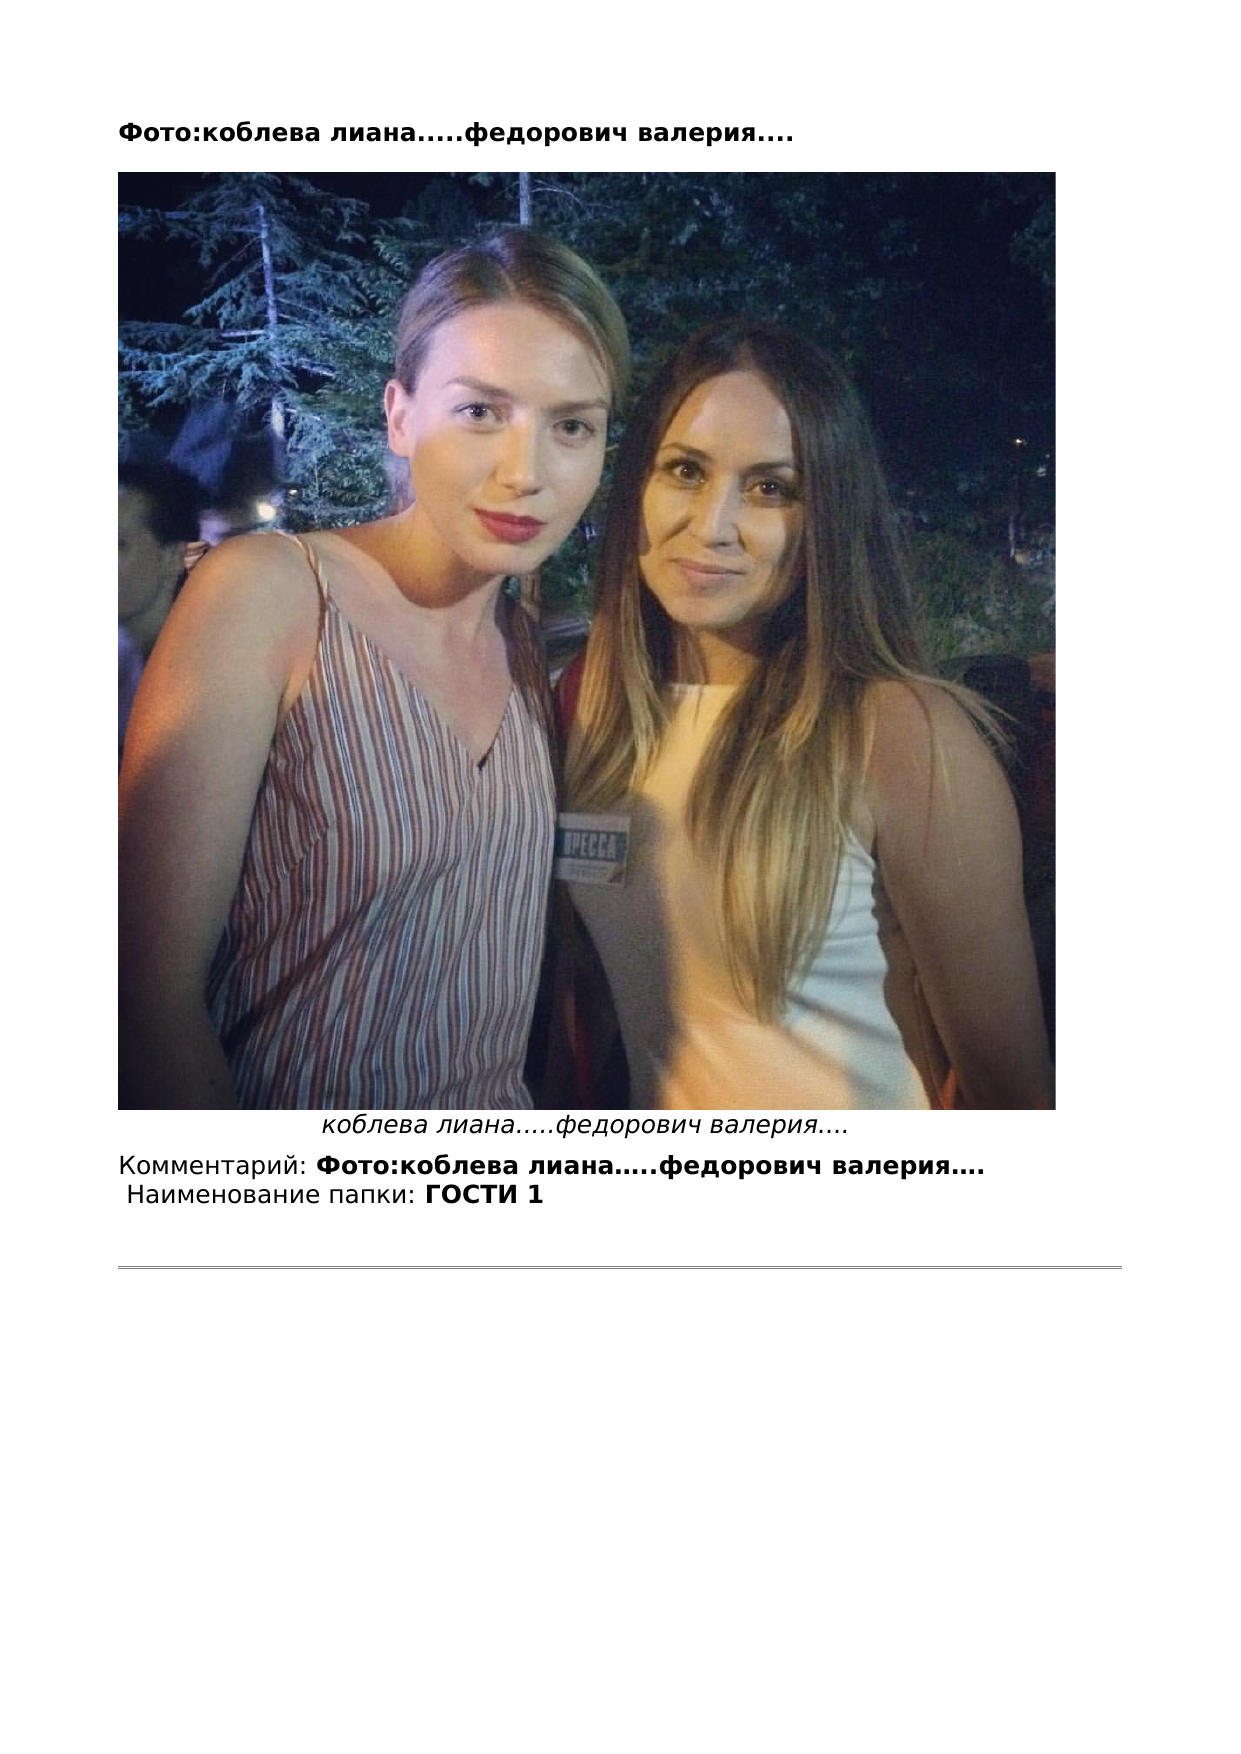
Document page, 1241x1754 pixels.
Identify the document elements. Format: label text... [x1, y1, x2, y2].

subtitle Фото:коблева лиана.....федорович валерия.... [118, 118, 1122, 147]
picture [118, 172, 1056, 1110]
text Комментарий: Фото:коблева лиана…..федорович валерия…. Наименование папки: ГОСТИ 1 [118, 1151, 1122, 1239]
text коблева лиана.....федорович валерия.... [118, 1110, 1056, 1139]
